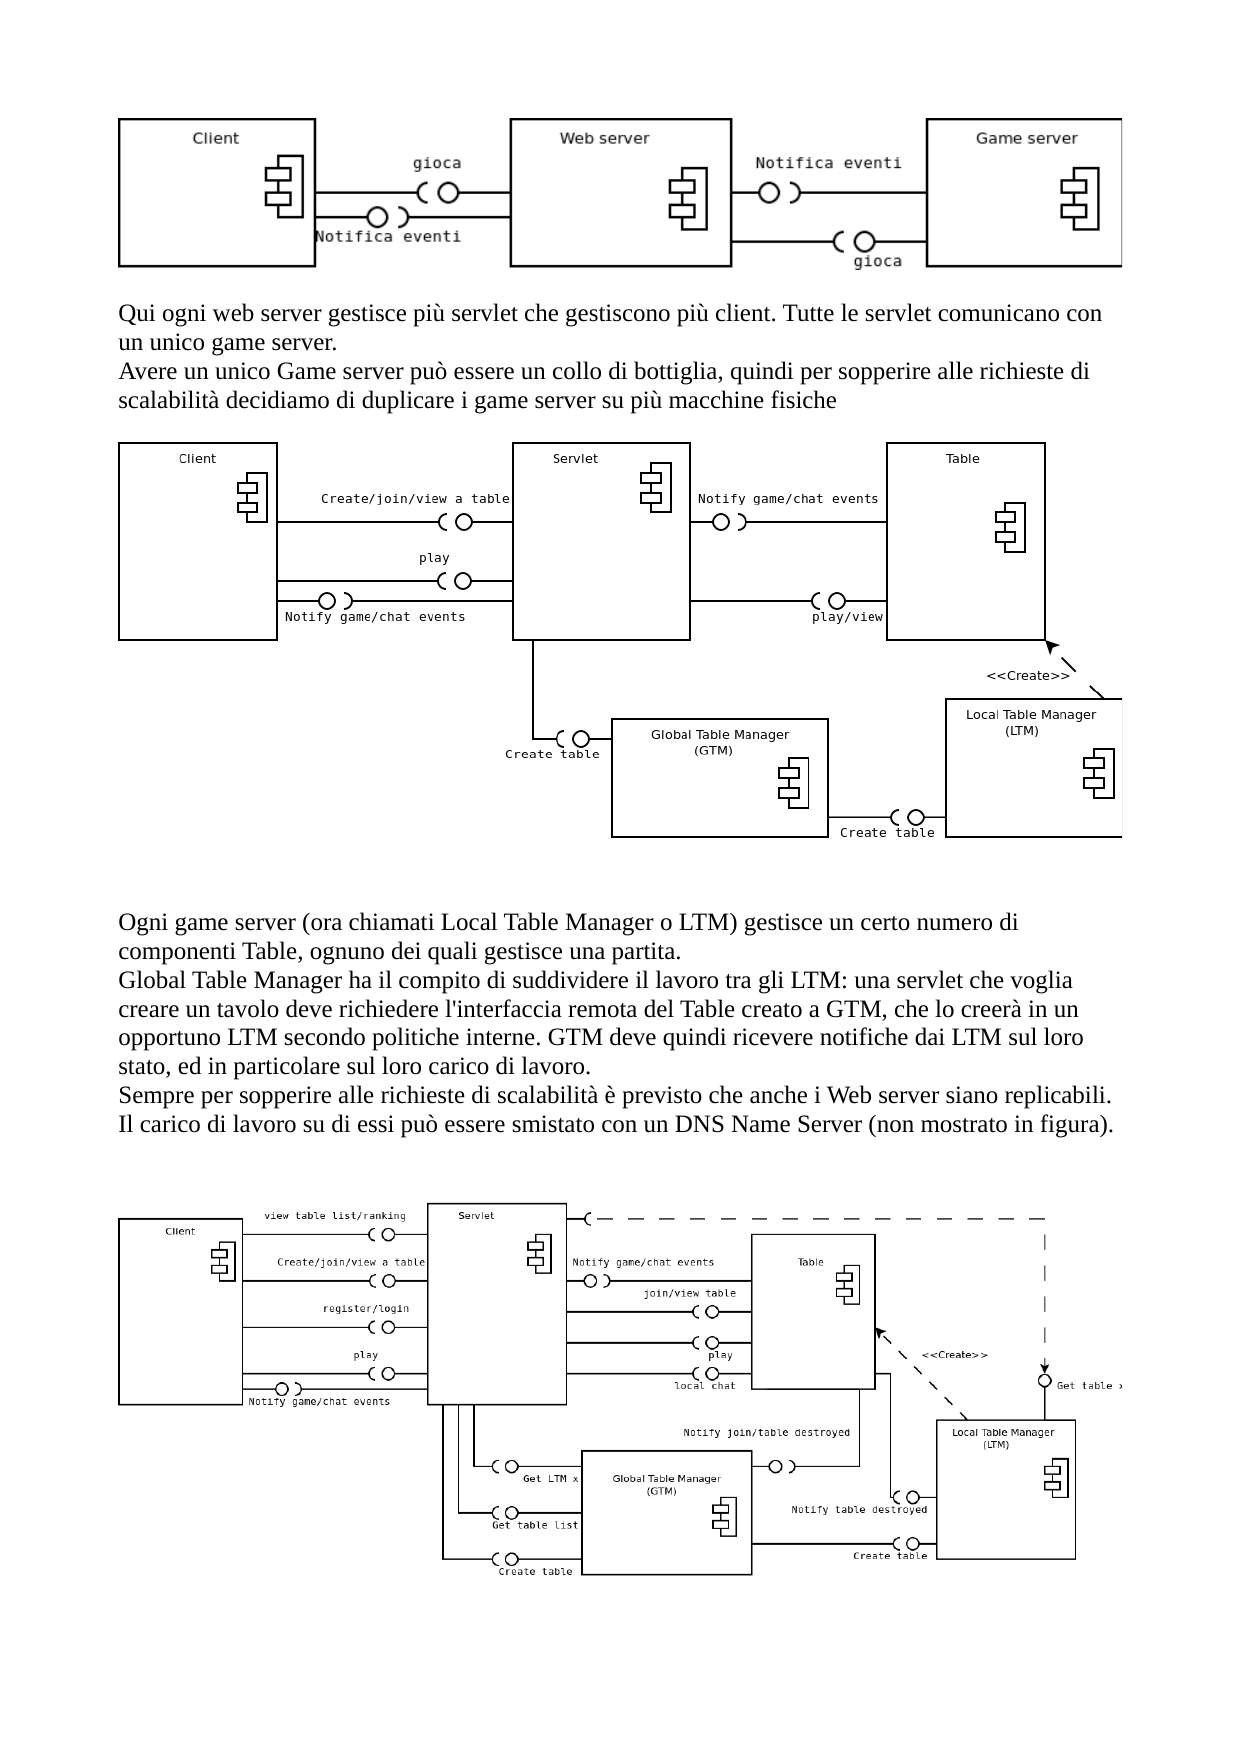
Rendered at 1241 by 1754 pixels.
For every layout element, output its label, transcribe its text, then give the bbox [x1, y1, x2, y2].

text Ogni game server (ora chiamati Local Table Manager o LTM) gestisce un certo numero di componenti Table, ognuno dei quali gestisce una partita. [118, 907, 1122, 965]
text Avere un unico Game server può essere un collo di bottiglia, quindi per sopperire alle richieste di scalabilità decidiamo di duplicare i game server su più macchine fisiche [118, 356, 1122, 413]
text Qui ogni web server gestisce più servlet che gestiscono più client. Tutte le servlet comunicano con un unico game server. [118, 298, 1122, 356]
text Sempre per sopperire alle richieste di scalabilità è previsto che anche i Web server siano replicabili. Il carico di lavoro su di essi può essere smistato con un DNS Name Server (non mostrato in figura). [118, 1080, 1122, 1137]
text Global Table Manager ha il compito di suddividere il lavoro tra gli LTM: una servlet che voglia creare un tavolo deve richiedere l'interfaccia remota del Table creato a GTM, che lo creerà in un opportuno LTM secondo politiche interne. GTM deve quindi ricevere notifiche dai LTM sul loro stato, ed in particolare sul loro carico di lavoro. [118, 965, 1122, 1080]
picture [118, 118, 1123, 270]
picture [118, 1195, 1123, 1576]
picture [118, 442, 1123, 879]
